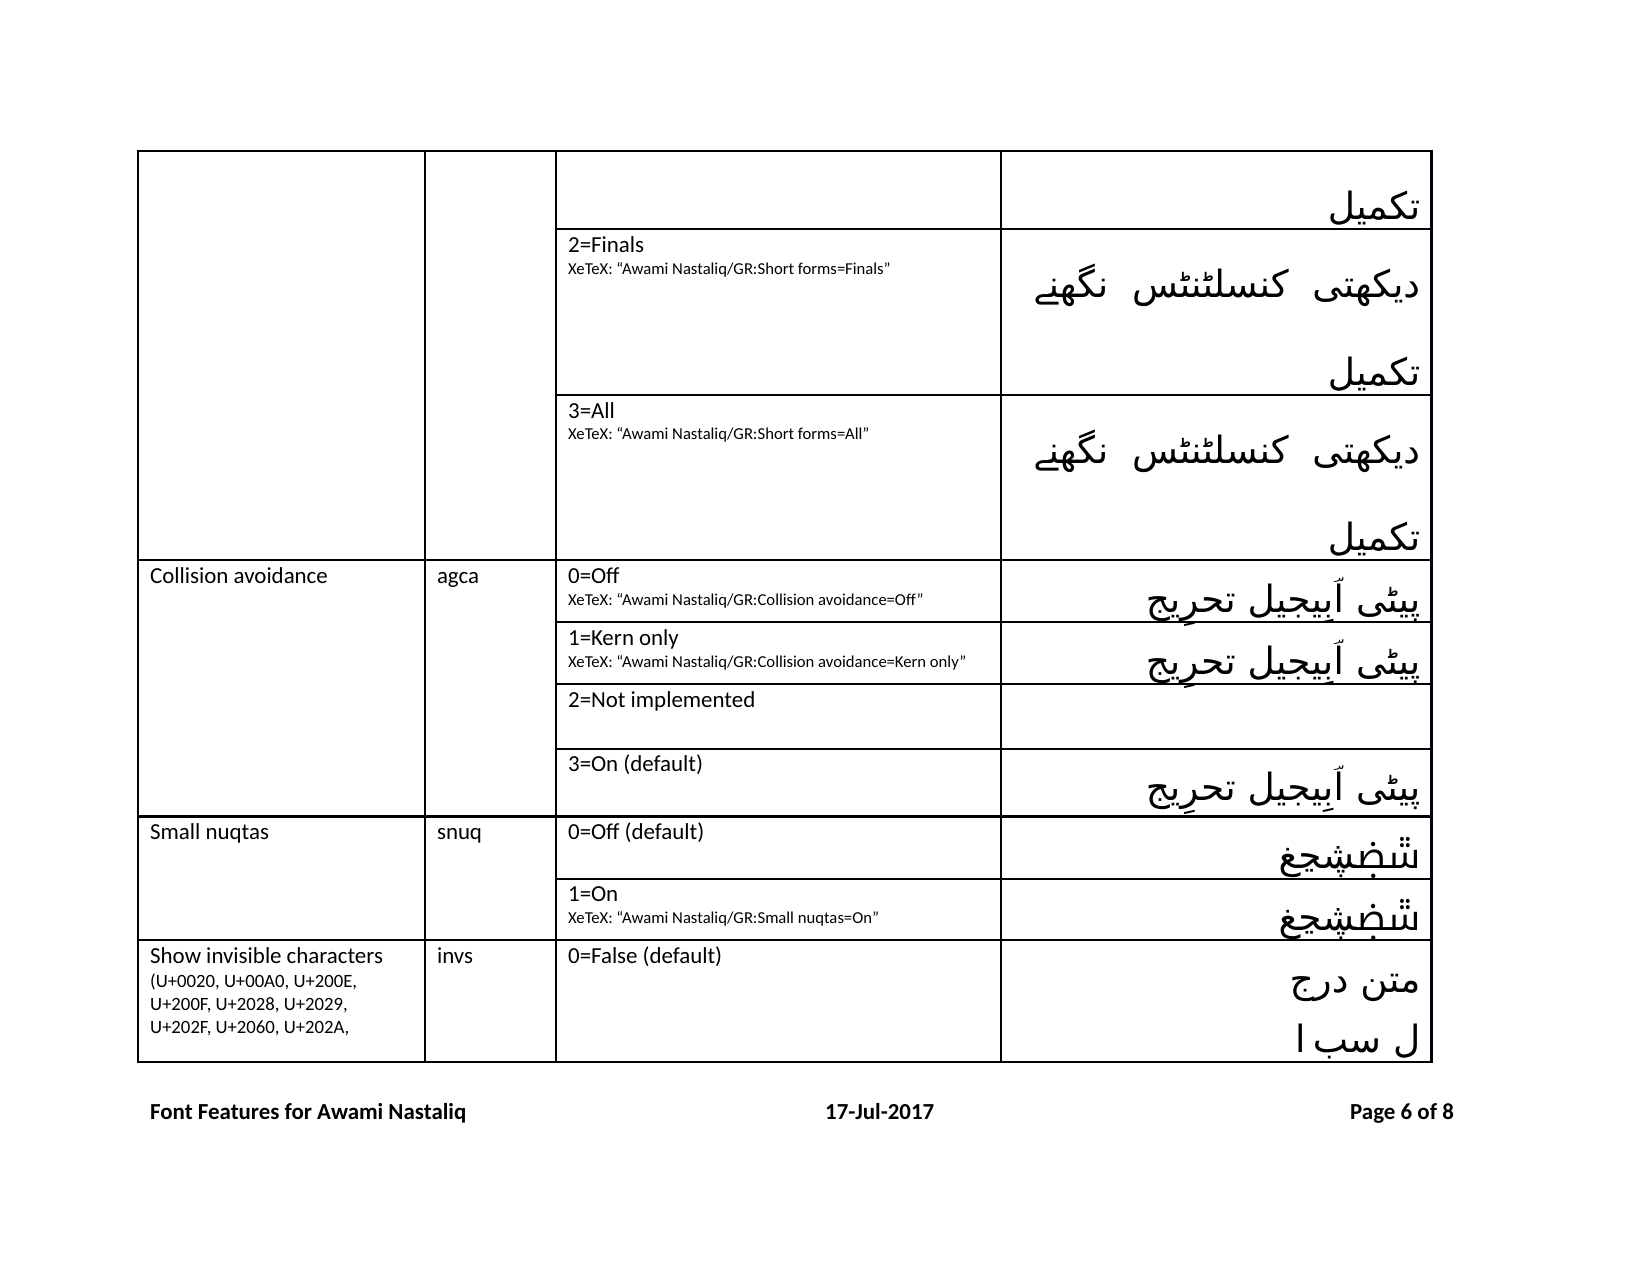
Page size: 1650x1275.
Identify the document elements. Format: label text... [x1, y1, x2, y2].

table_cell Small nuqtas [139, 818, 424, 939]
table_cell پیٹی اؔبِیجیل تحرِیج [1002, 623, 1430, 683]
table_cell agca [426, 561, 555, 815]
table_cell [557, 152, 1000, 228]
table_cell [426, 152, 555, 559]
table_cell 1=On XeTeX: “Awami Nastaliq/GR:Small nuqtas=On” [557, 880, 1000, 939]
table_cell 0=Off XeTeX: “Awami Nastaliq/GR:Collision avoidance=Off” [557, 561, 1000, 621]
table_cell 1=Kern only XeTeX: “Awami Nastaliq/GR:Collision avoidance=Kern only” [557, 623, 1000, 683]
table_cell 2=Not implemented [557, 685, 1000, 747]
table_cell 2=Finals XeTeX: “Awami Nastaliq/GR:Short forms=Finals” [557, 230, 1000, 394]
table_cell Collision avoidance [139, 561, 424, 815]
table_cell 0=False (default) [557, 941, 1000, 1061]
table_cell Show invisible characters (U+0020, U+00A0, U+200E, U+200F, U+2028, U+2029, U+202F, U+2060, U+202A, [139, 941, 424, 1061]
table_cell دیکھتی کنسلٹنٹس نگھنے تکمیل [1002, 396, 1430, 559]
table_cell ݜۻڜڃغ [1002, 818, 1430, 877]
table_cell 3=All XeTeX: “Awami Nastaliq/GR:Short forms=All” [557, 396, 1000, 559]
table_cell invs [426, 941, 555, 1061]
table_cell 0=Off (default) [557, 818, 1000, 877]
table_cell ݜۻڜڃغ [1002, 880, 1430, 939]
table_cell [139, 152, 424, 559]
table_cell متن درج ل ⁦سب ا￼⁧ [1002, 941, 1430, 1061]
table_cell snuq [426, 818, 555, 939]
table_cell 3=On (default) [557, 750, 1000, 815]
table_cell پیٹی اؔبِیجیل تحرِیج [1002, 750, 1430, 815]
table_cell دیکھتی کنسلٹنٹس نگھنے تکمیل [1002, 230, 1430, 394]
table_cell تکمیل [1002, 152, 1430, 228]
table_cell [1002, 685, 1430, 747]
table_cell پیٹی اؔبِیجیل تحرِیج [1002, 561, 1430, 621]
